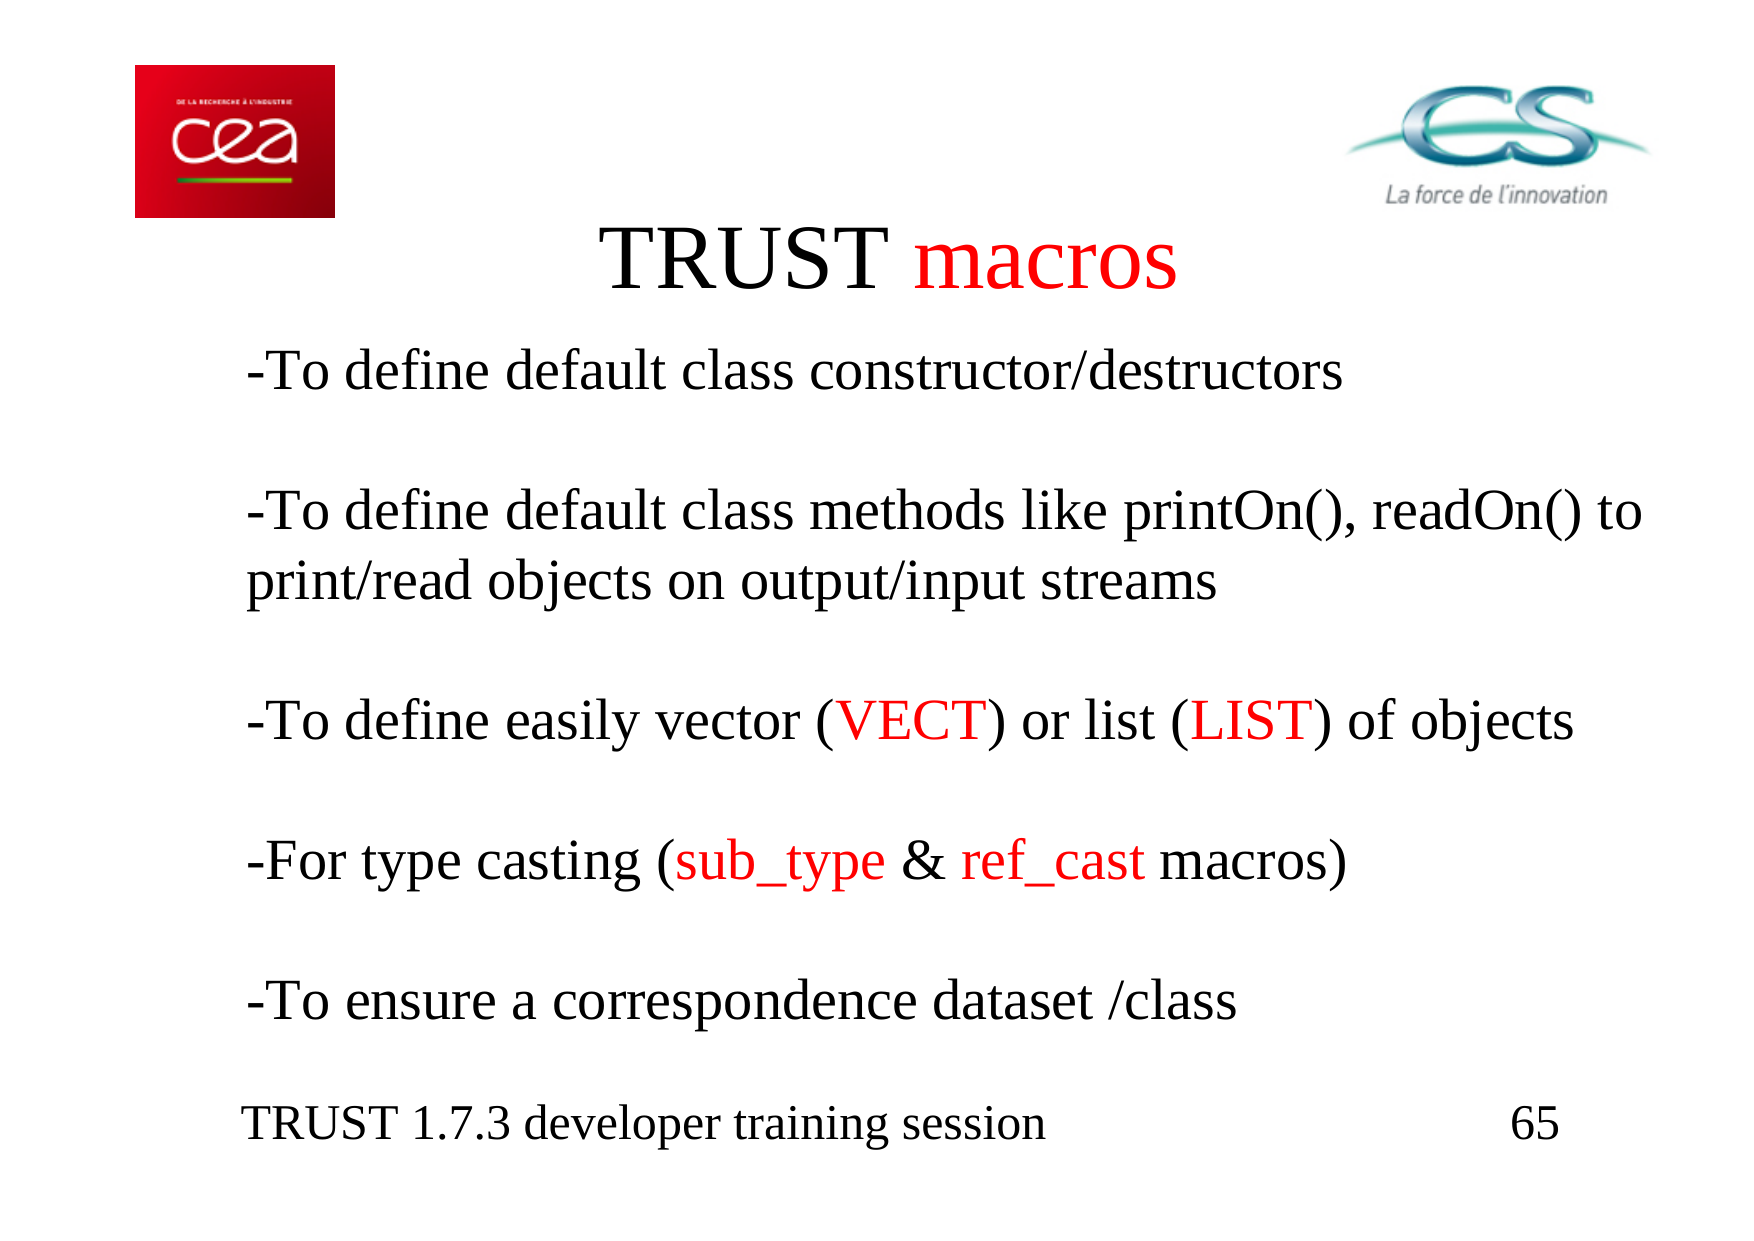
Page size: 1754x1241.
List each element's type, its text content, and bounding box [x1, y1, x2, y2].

title TRUST macros [225, 134, 1576, 370]
picture [135, 65, 335, 218]
text_box -To define default class constructor/destructors -To define default class methods like printOn(), readOn() to print/read objects on output/input streams -To define easily vector (VECT) or list (LIST) of objects -For type casting (sub_type & ref_cast macros) -To ensure a correspondence dataset /class [231, 323, 1685, 1040]
picture [1340, 73, 1662, 218]
